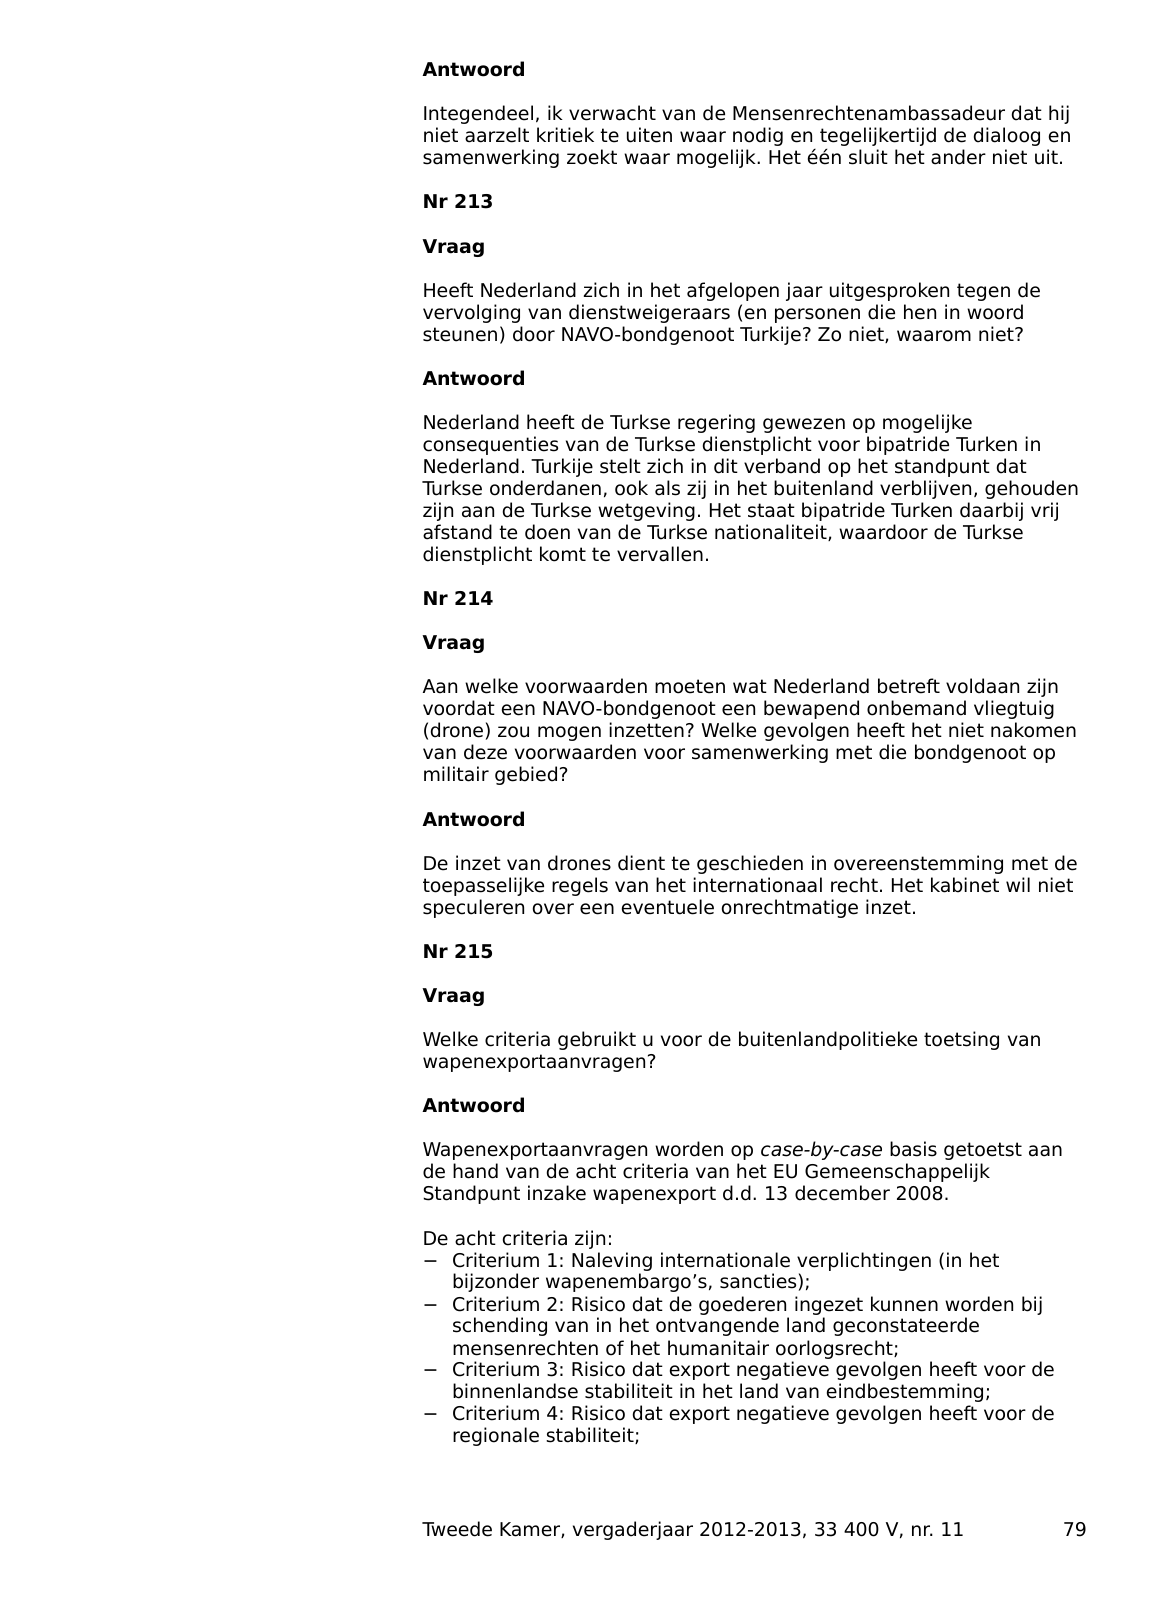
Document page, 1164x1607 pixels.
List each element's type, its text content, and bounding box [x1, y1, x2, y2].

subtitle Antwoord [422, 59, 1087, 81]
subtitle Antwoord [422, 808, 1087, 830]
text − Criterium 2: Risico dat de goederen ingezet kunnen worden bij schending van in het ontvangende land geconstateerde mensenrechten of het humanitair oorlogsrecht; [422, 1293, 1087, 1359]
subtitle Vraag [422, 236, 1087, 257]
text Integendeel, ik verwacht van de Mensenrechtenambassadeur dat hij niet aarzelt kritiek te uiten waar nodig en tegelijkertijd de dialoog en samenwerking zoekt waar mogelijk. Het één sluit het ander niet uit. [422, 103, 1087, 169]
subtitle Antwoord [422, 1095, 1087, 1117]
subtitle Nr 215 [422, 941, 1087, 963]
text − Criterium 3: Risico dat export negatieve gevolgen heeft voor de binnenlandse stabiliteit in het land van eindbestemming; [422, 1359, 1087, 1403]
subtitle Vraag [422, 632, 1087, 654]
text Welke criteria gebruikt u voor de buitenlandpolitieke toetsing van wapenexportaanvragen? [422, 1029, 1087, 1073]
text Wapenexportaanvragen worden op case-by-case basis getoetst aan de hand van de acht criteria van het EU Gemeenschappelijk Standpunt inzake wapenexport d.d. 13 december 2008. [422, 1139, 1087, 1205]
text De acht criteria zijn: [422, 1227, 1087, 1249]
subtitle Antwoord [422, 368, 1087, 390]
text − Criterium 4: Risico dat export negatieve gevolgen heeft voor de regionale stabiliteit; [422, 1403, 1087, 1447]
text Heeft Nederland zich in het afgelopen jaar uitgesproken tegen de vervolging van dienstweigeraars (en personen die hen in woord steunen) door NAVO-bondgenoot Turkije? Zo niet, waarom niet? [422, 280, 1087, 346]
text Aan welke voorwaarden moeten wat Nederland betreft voldaan zijn voordat een NAVO-bondgenoot een bewapend onbemand vliegtuig (drone) zou mogen inzetten? Welke gevolgen heeft het niet nakomen van deze voorwaarden voor samenwerking met die bondgenoot op militair gebied? [422, 676, 1087, 786]
text Nederland heeft de Turkse regering gewezen op mogelijke consequenties van de Turkse dienstplicht voor bipatride Turken in Nederland. Turkije stelt zich in dit verband op het standpunt dat Turkse onderdanen, ook als zij in het buitenland verblijven, gehouden zijn aan de Turkse wetgeving. Het staat bipatride Turken daarbij vrij afstand te doen van de Turkse nationaliteit, waardoor de Turkse dienstplicht komt te vervallen. [422, 412, 1087, 566]
subtitle Vraag [422, 985, 1087, 1007]
subtitle Nr 214 [422, 588, 1087, 610]
text − Criterium 1: Naleving internationale verplichtingen (in het bijzonder wapenembargo’s, sancties); [422, 1249, 1087, 1293]
text De inzet van drones dient te geschieden in overeenstemming met de toepasselijke regels van het internationaal recht. Het kabinet wil niet speculeren over een eventuele onrechtmatige inzet. [422, 853, 1087, 918]
subtitle Nr 213 [422, 191, 1087, 213]
